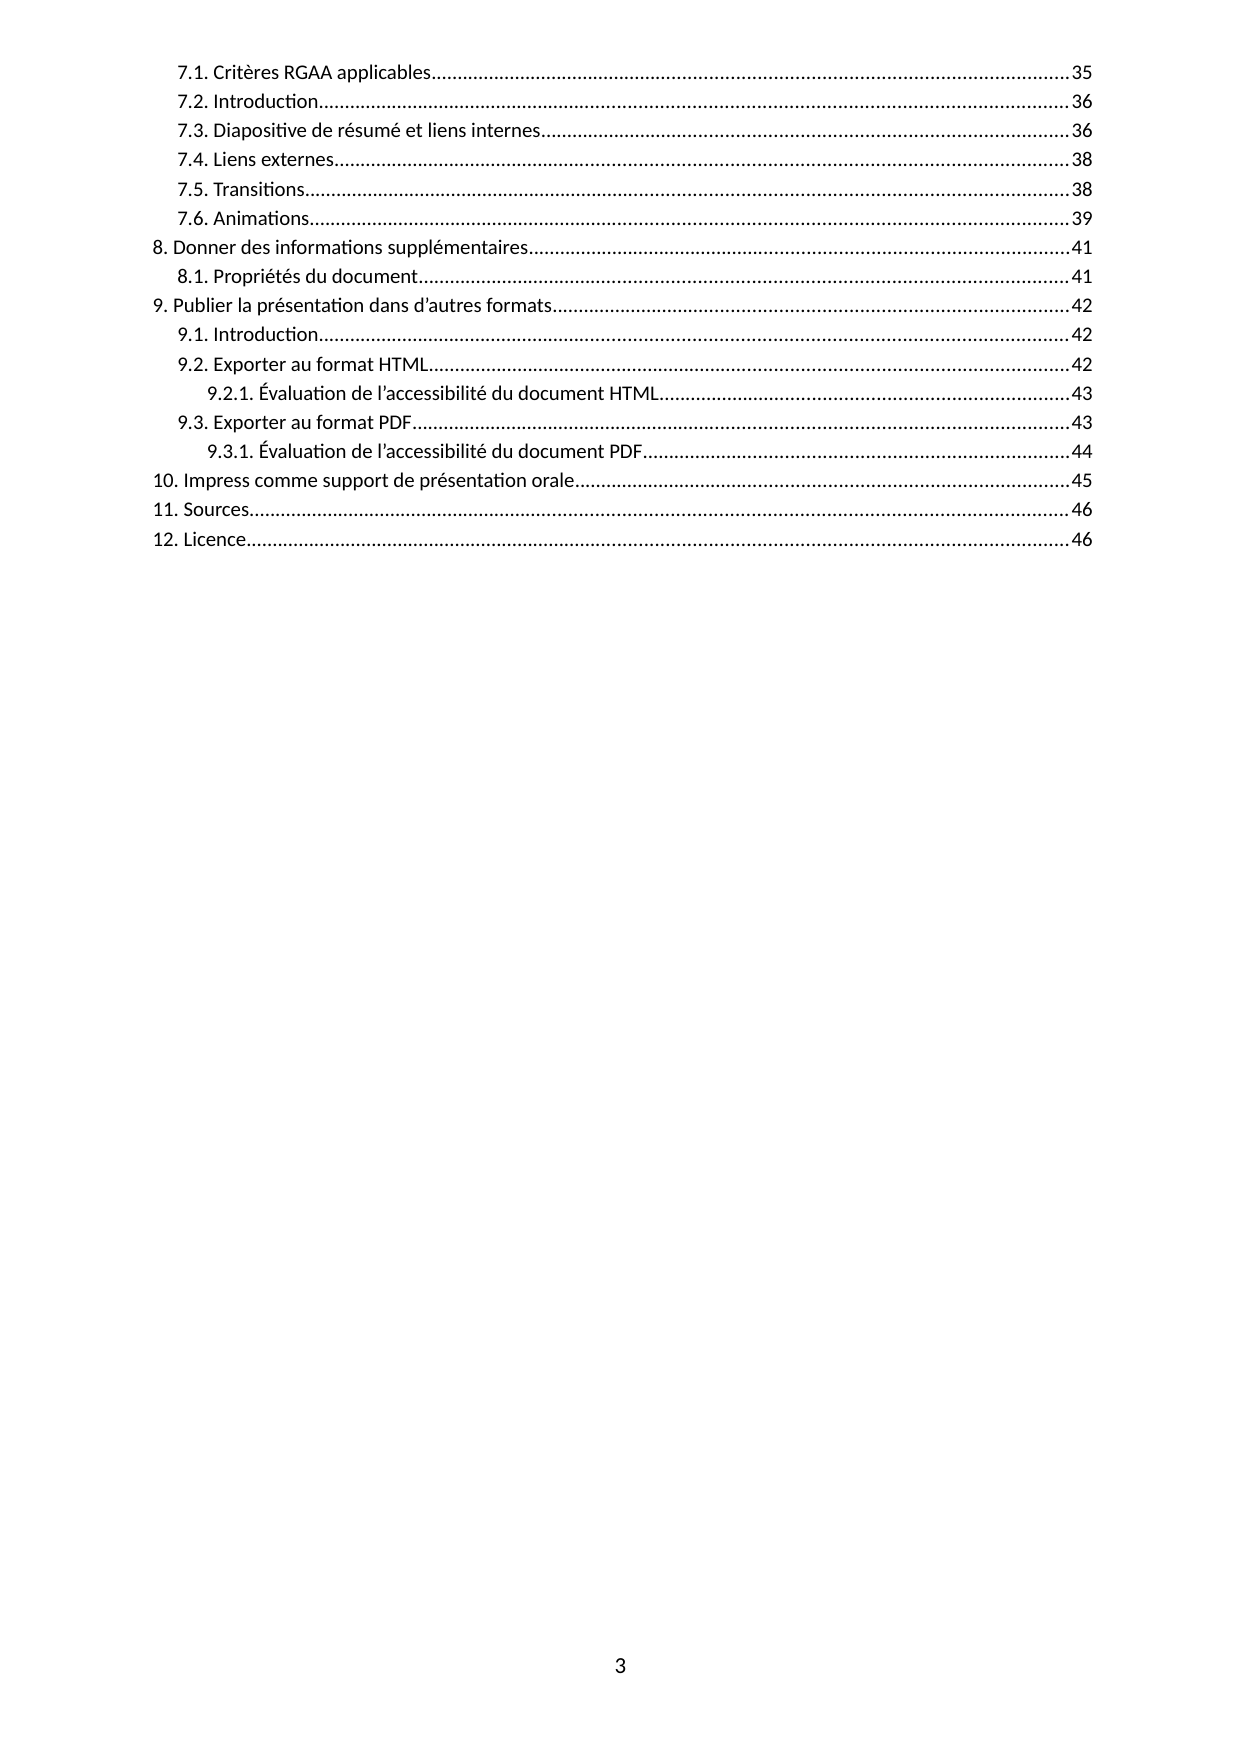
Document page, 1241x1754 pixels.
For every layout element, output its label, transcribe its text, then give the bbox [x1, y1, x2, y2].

text 7.3. Diapositive de résumé et liens internes 36 [177, 117, 1093, 143]
text 9.3. Exporter au format PDF 43 [177, 409, 1093, 434]
text 11. Sources 46 [148, 497, 1093, 522]
text 7.5. Transitions 38 [177, 176, 1093, 201]
text 9.2. Exporter au format HTML 42 [177, 351, 1093, 376]
text 10. Impress comme support de présentation orale 45 [148, 467, 1093, 493]
text 7.4. Liens externes 38 [177, 147, 1093, 172]
text 8.1. Propriétés du document 41 [177, 263, 1093, 289]
text 9.2.1. Évaluation de l’accessibilité du document HTML 43 [207, 380, 1093, 405]
text 7.1. Critères RGAA applicables 35 [177, 59, 1093, 84]
text 8. Donner des informations supplémentaires 41 [148, 234, 1093, 259]
text 9. Publier la présentation dans d’autres formats 42 [148, 292, 1093, 318]
text 7.2. Introduction 36 [177, 88, 1093, 114]
text 12. Licence 46 [148, 526, 1093, 551]
text 9.3.1. Évaluation de l’accessibilité du document PDF 44 [207, 438, 1093, 464]
text 7.6. Animations 39 [177, 205, 1093, 230]
text 9.1. Introduction 42 [177, 322, 1093, 347]
